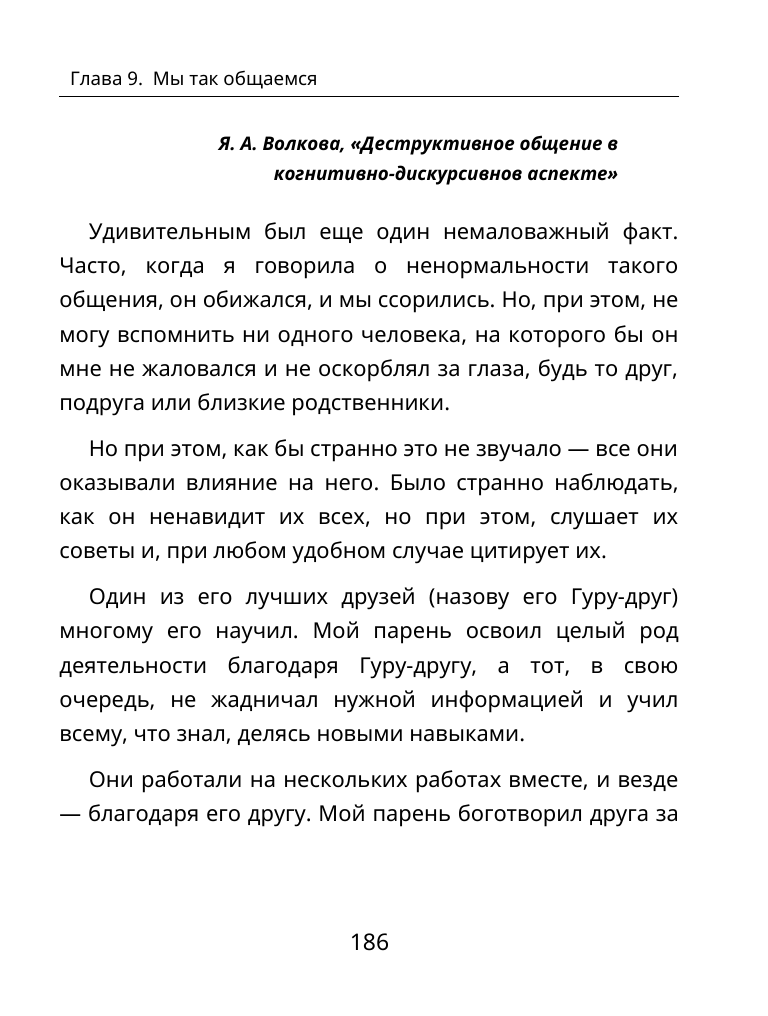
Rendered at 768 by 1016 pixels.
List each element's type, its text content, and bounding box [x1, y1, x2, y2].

text Они работали на нескольких работах вместе, и везде — благодаря его другу. Мой парень боготворил друга за [59, 764, 679, 828]
text Я. А. Волкова, «Деструктивное общение в когнитивно-дискурсивнов аспекте» [118, 126, 620, 186]
text Один из его лучших друзей (назову его Гуру-друг) многому его научил. Мой парень освоил целый род деятельности благодаря Гуру-другу, а тот, в свою очередь, не жадничал нужной информацией и учил всему, что знал, делясь новыми навыками. [59, 581, 679, 748]
text Но при этом, как бы странно это не звучало — все они оказывали влияние на него. Было странно наблюдать, как он ненавидит их всех, но при этом, слушает их советы и, при любом удобном случае цитирует их. [59, 433, 679, 565]
text Удивительным был еще один немаловажный факт. Часто, когда я говорила о ненормальности такого общения, он обижался, и мы ссорились. Но, при этом, не могу вспомнить ни одного человека, на которого бы он мне не жаловался и не оскорблял за глаза, будь то друг, подруга или близкие родственники. [59, 216, 679, 417]
